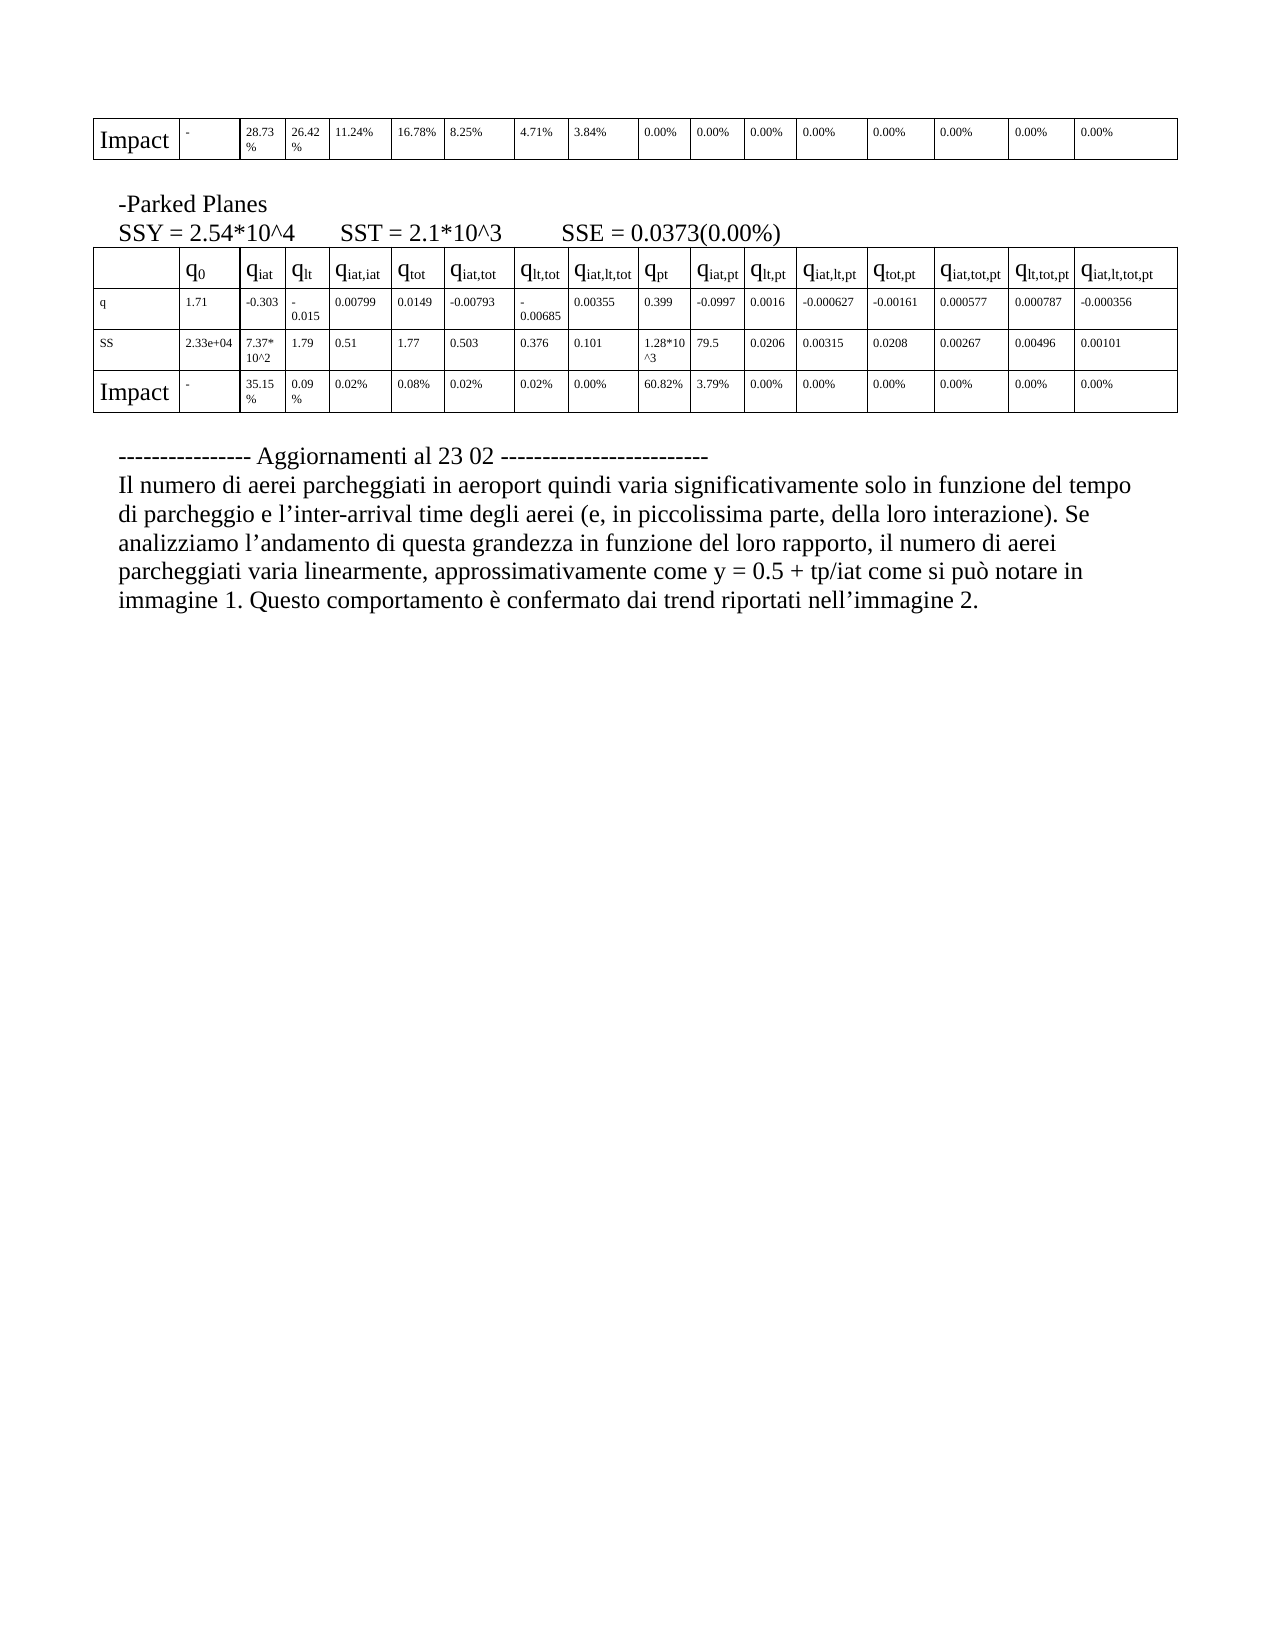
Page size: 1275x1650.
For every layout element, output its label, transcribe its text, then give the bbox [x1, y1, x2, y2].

table_header qiat,tot,pt [935, 248, 1008, 288]
table_header qtot,pt [868, 248, 934, 288]
table_cell 0.02% [330, 371, 391, 412]
table_cell 0.000787 [1009, 289, 1074, 329]
table_cell 0.09% [286, 371, 329, 412]
table_header qlt,tot,pt [1009, 248, 1074, 288]
table_cell q [94, 289, 179, 329]
table_cell 0.00% [1009, 371, 1074, 412]
table_header q0 [180, 248, 239, 288]
table_cell 0.399 [639, 289, 690, 329]
table_cell 1.77 [392, 330, 444, 370]
table_cell 0.00% [1075, 371, 1177, 412]
table_cell 0.00% [797, 119, 867, 159]
table_cell 0.02% [515, 371, 568, 412]
table_cell -0.000627 [797, 289, 867, 329]
table_cell 16.78% [392, 119, 444, 159]
table_cell Impact [94, 119, 179, 159]
table_cell -0.303 [241, 289, 285, 329]
table_header qiat [241, 248, 285, 288]
table_cell 0.00% [797, 371, 867, 412]
table_cell 1.79 [286, 330, 329, 370]
table_header qiat,tot [445, 248, 514, 288]
table_header qiat,lt,tot [569, 248, 638, 288]
table_cell 0.376 [515, 330, 568, 370]
table_cell 0.00% [1075, 119, 1177, 159]
table_cell -0.0997 [691, 289, 744, 329]
table_cell 1.28*10^3 [639, 330, 690, 370]
table_cell 8.25% [445, 119, 514, 159]
table_cell 0.0206 [745, 330, 796, 370]
table_header qiat,lt,tot,pt [1075, 248, 1177, 288]
table_cell 0.00% [868, 119, 934, 159]
table_header qlt,tot [515, 248, 568, 288]
table_header qlt,pt [745, 248, 796, 288]
table_cell - [180, 119, 239, 159]
table_cell 79.5 [691, 330, 744, 370]
table_header [94, 248, 179, 288]
table_cell 0.08% [392, 371, 444, 412]
table_cell 0.00315 [797, 330, 867, 370]
table_cell 0.00% [935, 371, 1008, 412]
table_header qpt [639, 248, 690, 288]
table_cell 7.37*10^2 [241, 330, 285, 370]
table_cell 0.000577 [935, 289, 1008, 329]
table_header qiat,pt [691, 248, 744, 288]
table_cell 3.79% [691, 371, 744, 412]
text Il numero di aerei parcheggiati in aeroport quindi varia significativamente solo in funzione del tempo di parcheggio e l’inter-arrival time degli aerei (e, in piccolissima parte, della loro interazione). Se analizziamo l’andamento di questa grandezza in funzione del loro rapporto, il numero di aerei parcheggiati varia linearmente, approssimativamente come y = 0.5 + tp/iat come si può notare in immagine 1. Questo comportamento è confermato dai trend riportati nell’immagine 2. [118, 470, 1157, 614]
table_cell 0.0149 [392, 289, 444, 329]
table_header qlt [286, 248, 329, 288]
table_cell 35.15% [241, 371, 285, 412]
table_cell 0.00101 [1075, 330, 1177, 370]
table_cell 2.33e+04 [180, 330, 239, 370]
table_cell 60.82% [639, 371, 690, 412]
table_header qtot [392, 248, 444, 288]
table_cell 0.00% [935, 119, 1008, 159]
table_cell 0.02% [445, 371, 514, 412]
table_cell 0.00% [1009, 119, 1074, 159]
table_cell 0.00% [868, 371, 934, 412]
table_cell -0.00685 [515, 289, 568, 329]
table_header qiat,iat [330, 248, 391, 288]
table_cell 0.51 [330, 330, 391, 370]
table_cell 4.71% [515, 119, 568, 159]
table_cell 0.101 [569, 330, 638, 370]
table_cell 0.503 [445, 330, 514, 370]
table_cell Impact [94, 371, 179, 412]
table_cell 11.24% [330, 119, 391, 159]
table_cell 0.00% [745, 371, 796, 412]
table_cell -0.00793 [445, 289, 514, 329]
table_cell 0.00355 [569, 289, 638, 329]
table_cell 0.00% [569, 371, 638, 412]
table_cell SS [94, 330, 179, 370]
table_cell 0.00% [691, 119, 744, 159]
text SSY = 2.54*10^4 SST = 2.1*10^3 SSE = 0.0373(0.00%) [118, 218, 1157, 247]
table_cell -0.00161 [868, 289, 934, 329]
table_cell 0.00799 [330, 289, 391, 329]
text ---------------- Aggiornamenti al 23 02 ------------------------- [118, 441, 1157, 470]
table_cell 3.84% [569, 119, 638, 159]
table_cell - [180, 371, 239, 412]
table_cell 26.42% [286, 119, 329, 159]
table_header qiat,lt,pt [797, 248, 867, 288]
table_cell 0.00496 [1009, 330, 1074, 370]
table_cell -0.015 [286, 289, 329, 329]
table_cell 28.73% [241, 119, 285, 159]
table_cell 0.00267 [935, 330, 1008, 370]
table_cell 0.00% [745, 119, 796, 159]
table_cell 0.00% [639, 119, 690, 159]
table_cell 0.0016 [745, 289, 796, 329]
table_cell 1.71 [180, 289, 239, 329]
table_cell -0.000356 [1075, 289, 1177, 329]
text -Parked Planes [118, 189, 1157, 218]
table_cell 0.0208 [868, 330, 934, 370]
